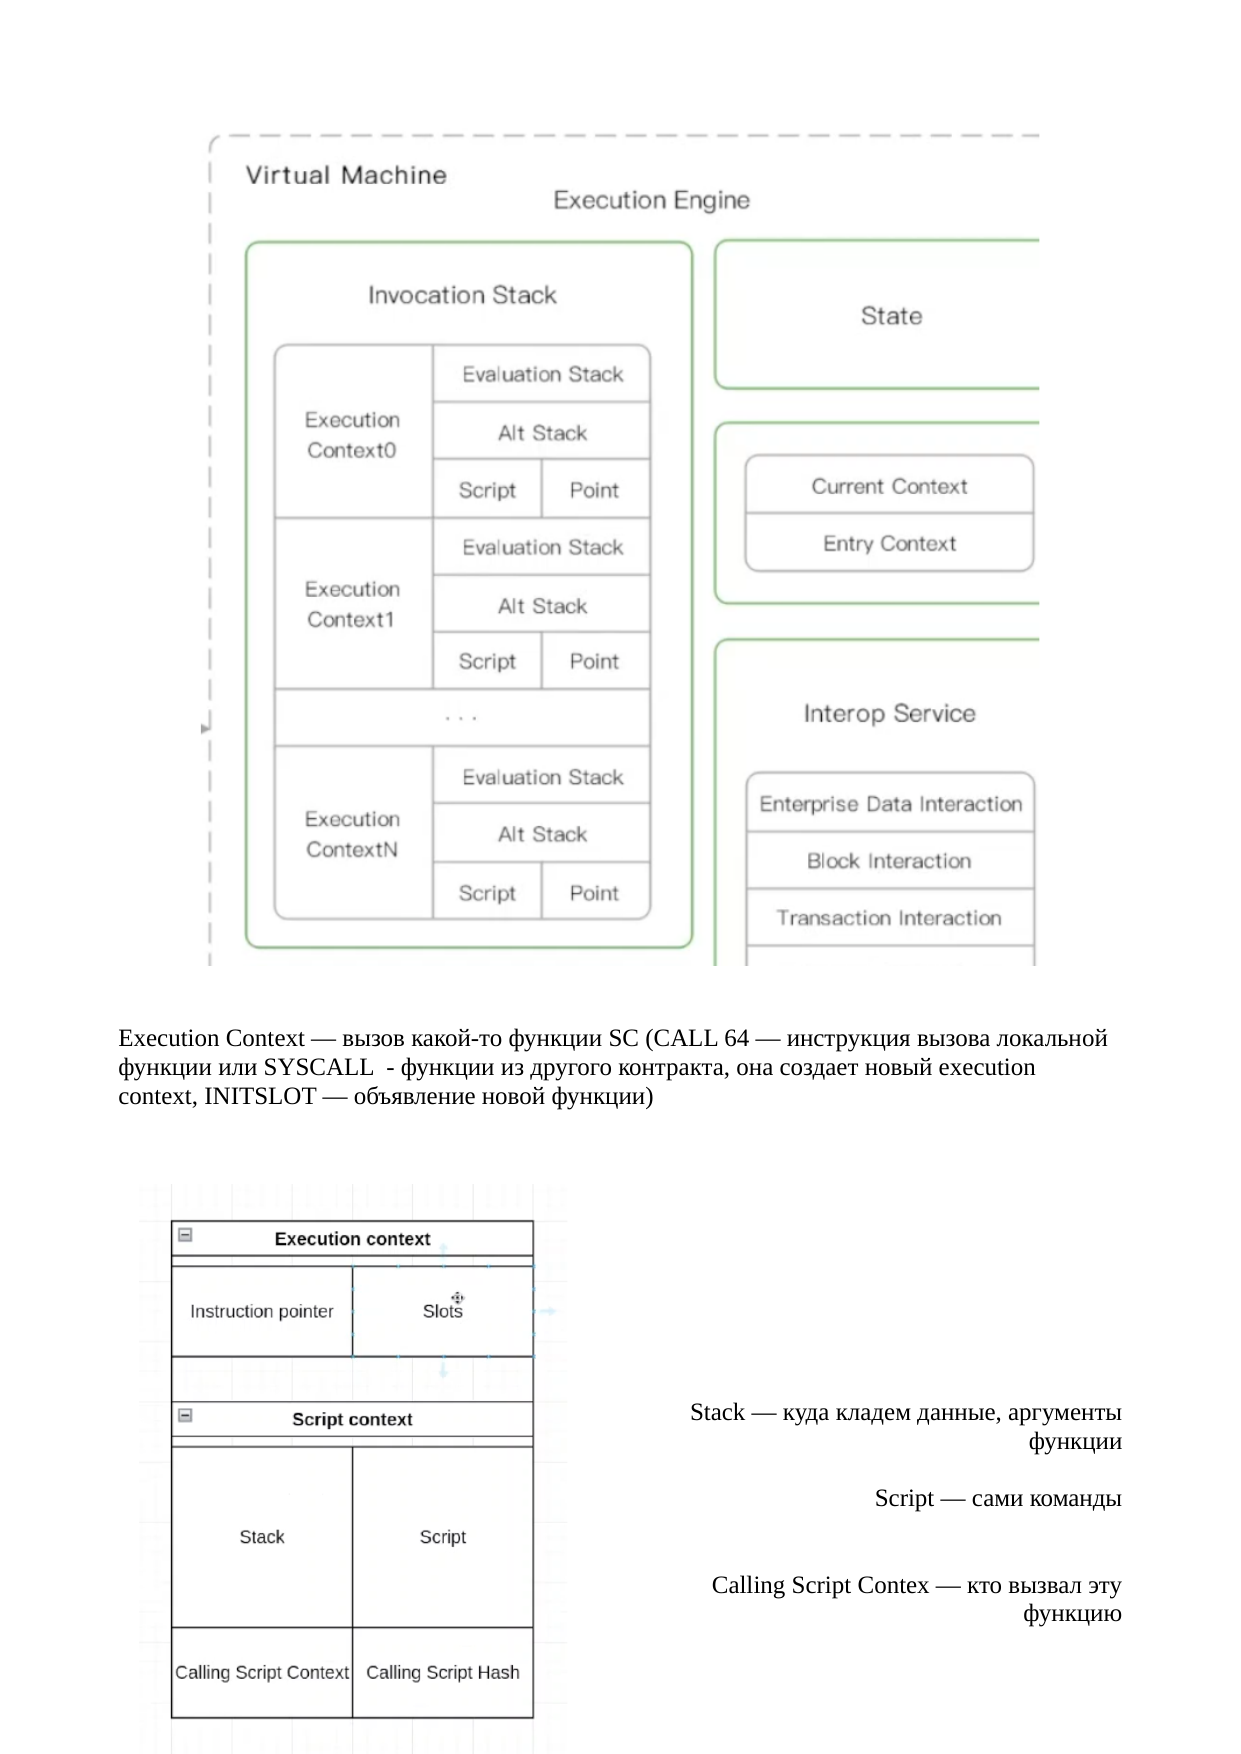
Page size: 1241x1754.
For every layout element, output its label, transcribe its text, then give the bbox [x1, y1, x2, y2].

picture [200, 118, 1040, 966]
text Script — сами команды [568, 1483, 1122, 1512]
text Execution Context — вызов какой-то функции SC (CALL 64 — инструкция вызова локальной функции или SYSCALL - функции из другого контракта, она создает новый execution context, INITSLOT — объявление новой функции) [118, 1023, 1122, 1110]
picture [139, 1184, 568, 1754]
text Stack — куда кладем данные, аргументы функции [568, 1397, 1122, 1455]
text [118, 1483, 139, 1512]
text [118, 1570, 139, 1627]
text Calling Script Contex — кто вызвал эту функцию [568, 1570, 1122, 1627]
text [118, 1397, 139, 1455]
